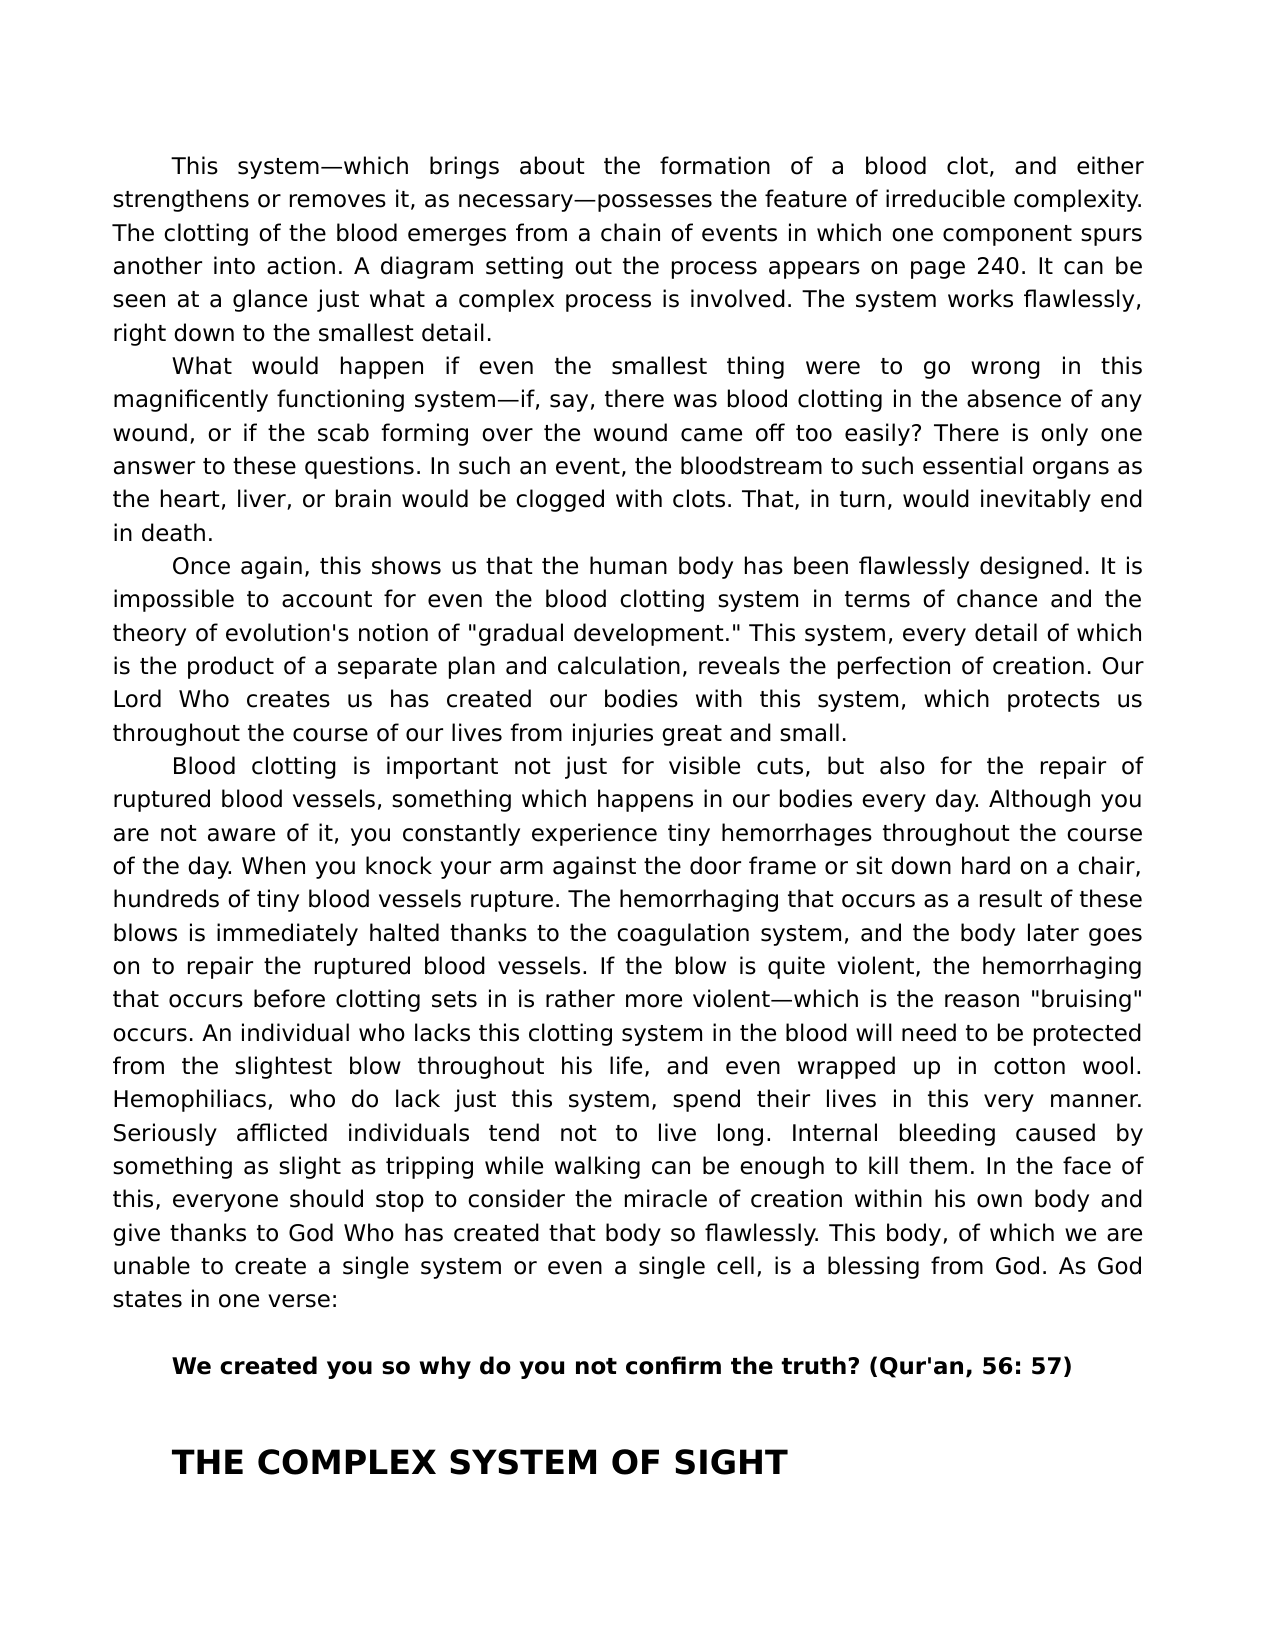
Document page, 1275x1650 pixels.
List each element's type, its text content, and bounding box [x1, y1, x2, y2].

text This system—which brings about the formation of a blood clot, and either strengthens or removes it, as necessary—possesses the feature of irreducible complexity. The clotting of the blood emerges from a chain of events in which one component spurs another into action. A diagram setting out the process appears on page 240. It can be seen at a glance just what a complex process is involved. The system works flawlessly, right down to the smallest detail. [112, 148, 1145, 348]
text Once again, this shows us that the human body has been flawlessly designed. It is impossible to account for even the blood clotting system in terms of chance and the theory of evolution's notion of "gradual development." This system, every detail of which is the product of a separate plan and calculation, reveals the perfection of creation. Our Lord Who creates us has created our bodies with this system, which protects us throughout the course of our lives from injuries great and small. [112, 548, 1145, 748]
text What would happen if even the smallest thing were to go wrong in this magnificently functioning system—if, say, there was blood clotting in the absence of any wound, or if the scab forming over the wound came off too easily? There is only one answer to these questions. In such an event, the bloodstream to such essential organs as the heart, liver, or brain would be clogged with clots. That, in turn, would inevitably end in death. [112, 348, 1145, 548]
text THE COMPLEX SYSTEM OF SIGHT [112, 1448, 1145, 1481]
text We created you so why do you not confirm the truth? (Qur'an, 56: 57) [112, 1348, 1145, 1381]
text Blood clotting is important not just for visible cuts, but also for the repair of ruptured blood vessels, something which happens in our bodies every day. Although you are not aware of it, you constantly experience tiny hemorrhages throughout the course of the day. When you knock your arm against the door frame or sit down hard on a chair, hundreds of tiny blood vessels rupture. The hemorrhaging that occurs as a result of these blows is immediately halted thanks to the coagulation system, and the body later goes on to repair the ruptured blood vessels. If the blow is quite violent, the hemorrhaging that occurs before clotting sets in is rather more violent—which is the reason "bruising" occurs. An individual who lacks this clotting system in the blood will need to be protected from the slightest blow throughout his life, and even wrapped up in cotton wool. Hemophiliacs, who do lack just this system, spend their lives in this very manner. Seriously afflicted individuals tend not to live long. Internal bleeding caused by something as slight as tripping while walking can be enough to kill them. In the face of this, everyone should stop to consider the miracle of creation within his own body and give thanks to God Who has created that body so flawlessly. This body, of which we are unable to create a single system or even a single cell, is a blessing from God. As God states in one verse: [112, 748, 1145, 1314]
